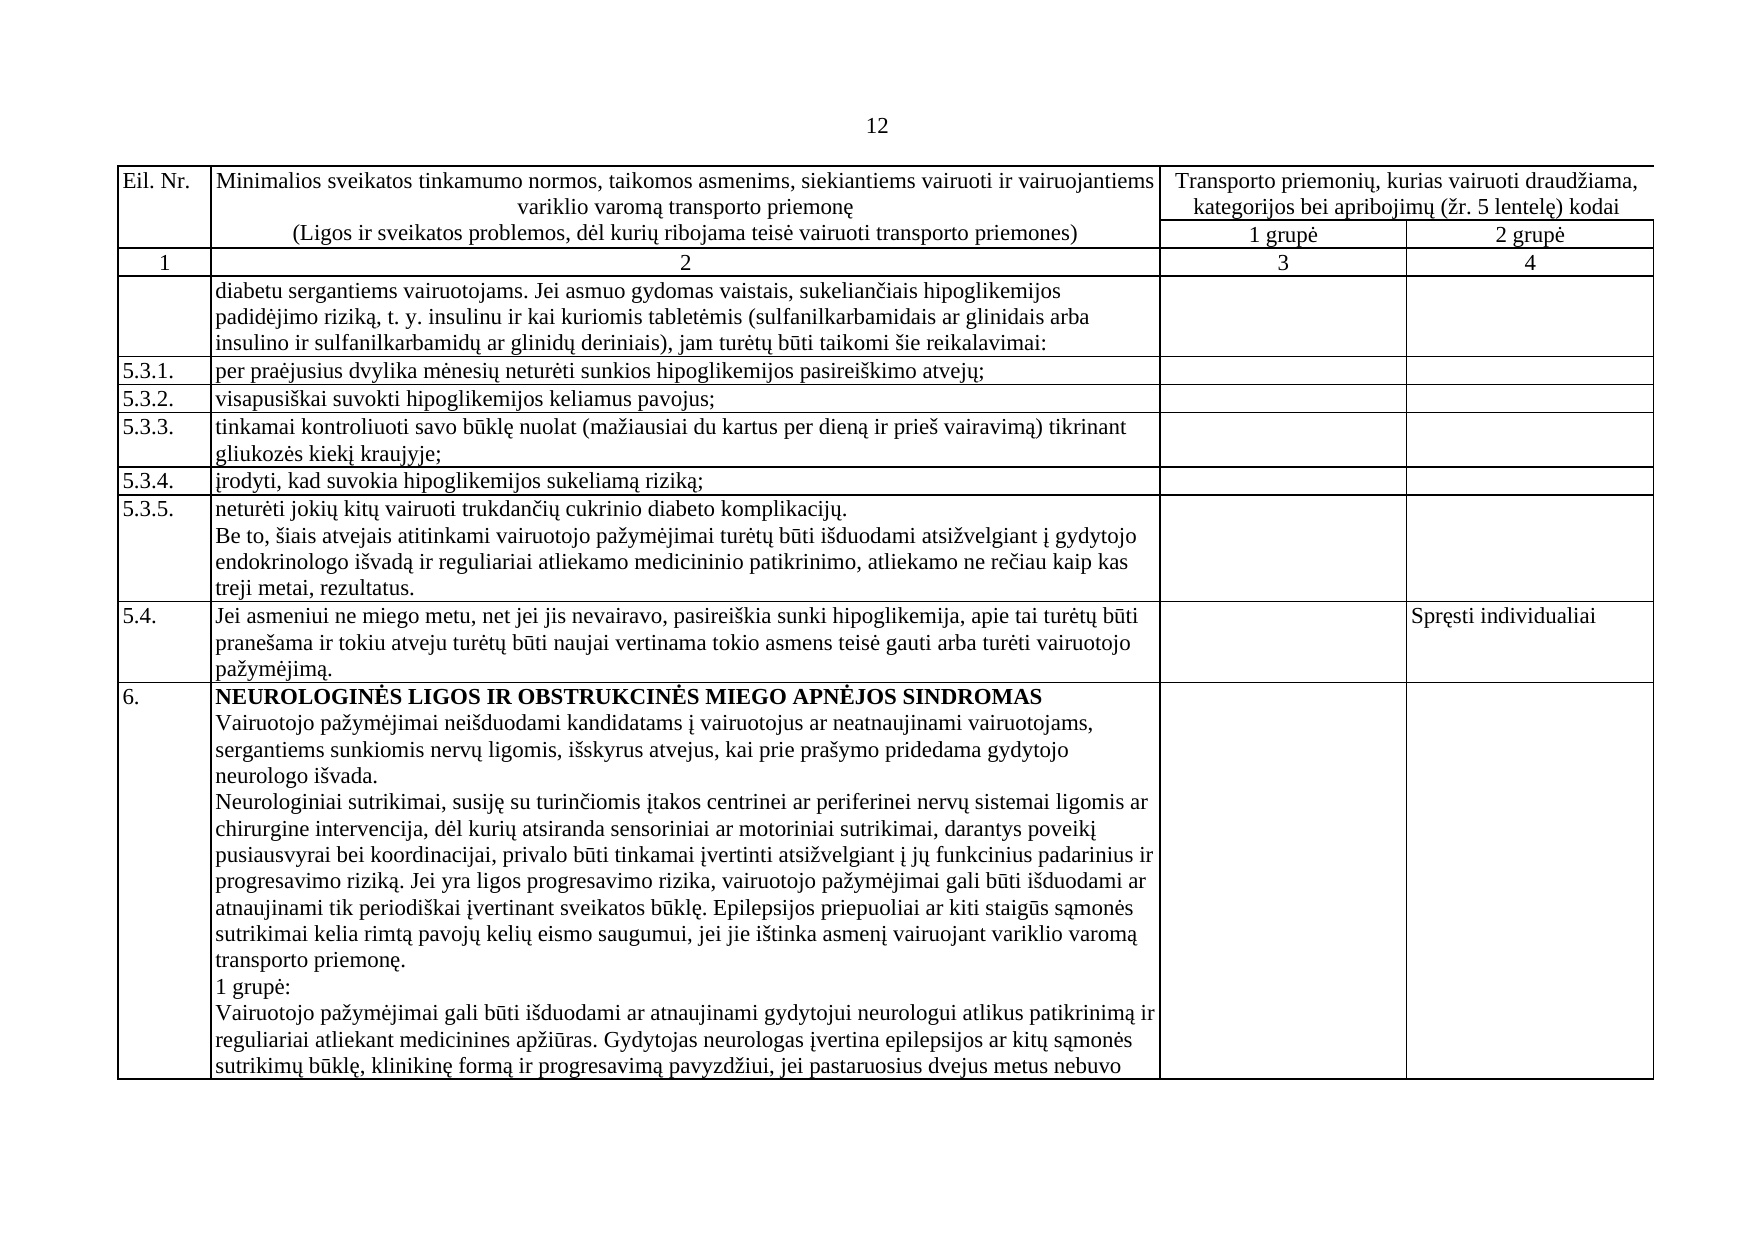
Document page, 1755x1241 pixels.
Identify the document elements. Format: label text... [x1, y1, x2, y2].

table_cell [1161, 602, 1406, 681]
table_cell Jei asmeniui ne miego metu, net jei jis nevairavo, pasireiškia sunki hipoglikemija, apie tai turėtų būti pranešama ir tokiu atveju turėtų būti naujai vertinama tokio asmens teisė gauti arba turėti vairuotojo pažymėjimą. [212, 602, 1159, 681]
table_header Transporto priemonių, kurias vairuoti draudžiama, kategorijos bei apribojimų (žr. 5 lentelę) kodai [1161, 167, 1653, 219]
table_cell [1407, 496, 1653, 601]
table_cell 2 grupė [1407, 221, 1653, 247]
table_cell 5.3.3. [119, 413, 210, 466]
table_cell 1 [119, 249, 210, 275]
table_cell Spręsti individualiai [1407, 602, 1653, 681]
table_cell NEUROLOGINĖS LIGOS IR OBSTRUKCINĖS MIEGO APNĖJOS SINDROMAS Vairuotojo pažymėjimai neišduodami kandidatams į vairuotojus ar neatnaujinami vairuotojams, sergantiems sunkiomis nervų ligomis, išskyrus atvejus, kai prie prašymo pridedama gydytojo neurologo išvada. Neurologiniai sutrikimai, susiję su turinčiomis įtakos centrinei ar periferinei nervų sistemai ligomis ar chirurgine intervencija, dėl kurių atsiranda sensoriniai ar motoriniai sutrikimai, darantys poveikį pusiausvyrai bei koordinacijai, privalo būti tinkamai įvertinti atsižvelgiant į jų funkcinius padarinius ir progresavimo riziką. Jei yra ligos progresavimo rizika, vairuotojo pažymėjimai gali būti išduodami ar atnaujinami tik periodiškai įvertinant sveikatos būklę. Epilepsijos priepuoliai ar kiti staigūs sąmonės sutrikimai kelia rimtą pavojų kelių eismo saugumui, jei jie ištinka asmenį vairuojant variklio varomą transporto priemonę. 1 grupė: Vairuotojo pažymėjimai gali būti išduodami ar atnaujinami gydytojui neurologui atlikus patikrinimą ir reguliariai atliekant medicinines apžiūras. Gydytojas neurologas įvertina epilepsijos ar kitų sąmonės sutrikimų būklę, klinikinę formą ir progresavimą pavyzdžiui, jei pastaruosius dvejus metus nebuvo [212, 683, 1159, 1078]
table_cell [1161, 468, 1406, 494]
table_cell [119, 277, 210, 356]
table_cell neturėti jokių kitų vairuoti trukdančių cukrinio diabeto komplikacijų. Be to, šiais atvejais atitinkami vairuotojo pažymėjimai turėtų būti išduodami atsižvelgiant į gydytojo endokrinologo išvadą ir reguliariai atliekamo medicininio patikrinimo, atliekamo ne rečiau kaip kas treji metai, rezultatus. [212, 496, 1159, 601]
table_cell [1161, 277, 1406, 356]
table_header Minimalios sveikatos tinkamumo normos, taikomos asmenims, siekiantiems vairuoti ir vairuojantiems variklio varomą transporto priemonę (Ligos ir sveikatos problemos, dėl kurių ribojama teisė vairuoti transporto priemones) [212, 167, 1159, 247]
table_cell 6. [119, 683, 210, 1078]
table_cell per praėjusius dvylika mėnesių neturėti sunkios hipoglikemijos pasireiškimo atvejų; [212, 357, 1159, 384]
table_cell 3 [1161, 249, 1406, 275]
table_cell [1407, 385, 1653, 412]
table_cell 5.3.4. [119, 468, 210, 494]
table_cell [1407, 468, 1653, 494]
table_cell 4 [1407, 249, 1653, 275]
table_cell [1407, 413, 1653, 466]
table_cell [1161, 496, 1406, 601]
table_cell 1 grupė [1161, 221, 1406, 247]
table_cell įrodyti, kad suvokia hipoglikemijos sukeliamą riziką; [212, 468, 1159, 494]
table_cell [1161, 413, 1406, 466]
table_cell diabetu sergantiems vairuotojams. Jei asmuo gydomas vaistais, sukeliančiais hipoglikemijos padidėjimo riziką, t. y. insulinu ir kai kuriomis tabletėmis (sulfanilkarbamidais ar glinidais arba insulino ir sulfanilkarbamidų ar glinidų deriniais), jam turėtų būti taikomi šie reikalavimai: [212, 277, 1159, 356]
table_cell [1161, 683, 1406, 1078]
table_cell [1161, 357, 1406, 384]
table_cell 2 [212, 249, 1159, 275]
table_cell 5.3.2. [119, 385, 210, 412]
table_cell [1161, 385, 1406, 412]
table_cell visapusiškai suvokti hipoglikemijos keliamus pavojus; [212, 385, 1159, 412]
table_cell tinkamai kontroliuoti savo būklę nuolat (mažiausiai du kartus per dieną ir prieš vairavimą) tikrinant gliukozės kiekį kraujyje; [212, 413, 1159, 466]
table_header Eil. Nr. [119, 167, 210, 247]
table_cell [1407, 277, 1653, 356]
table_cell [1407, 683, 1653, 1078]
table_cell 5.4. [119, 602, 210, 681]
table_cell [1407, 357, 1653, 384]
table_cell 5.3.5. [119, 496, 210, 601]
table_cell 5.3.1. [119, 357, 210, 384]
